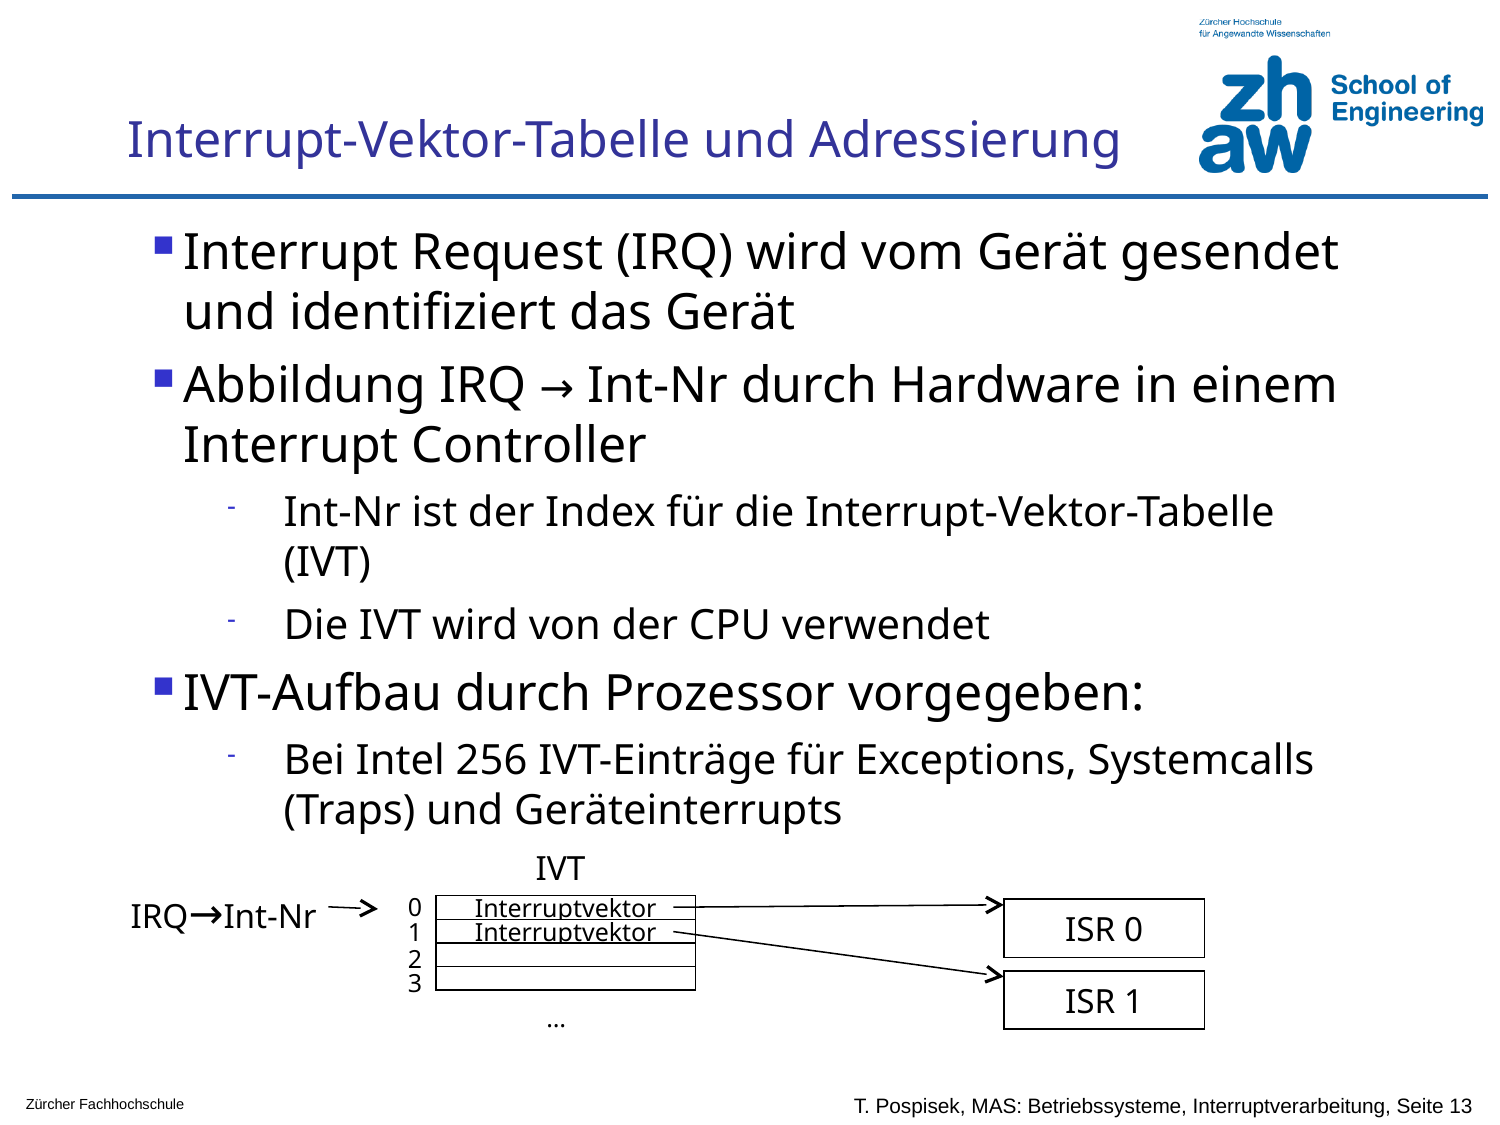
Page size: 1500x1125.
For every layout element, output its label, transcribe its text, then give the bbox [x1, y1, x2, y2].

picture [1199, 19, 1483, 173]
text_box 3 [393, 982, 437, 1005]
text_box Interrupt Request (IRQ) wird vom Gerät gesendet und identifiziert das Gerät Abbildung IRQ → Int-Nr durch Hardware in einem Interrupt Controller Int-Nr ist der Index für die Interrupt-Vektor-Tabelle (IVT) Die IVT wird von der CPU verwendet IVT-Aufbau durch Prozessor vorgegeben: Bei Intel 256 IVT-Einträge für Exceptions, Systemcalls (Traps) und Geräteinterrupts [137, 212, 1376, 841]
text_box 2 [393, 936, 437, 982]
text_box Interruptvektor [437, 919, 696, 942]
text_box … [531, 995, 578, 1041]
text_box 0 [393, 883, 437, 908]
text_box ISR 0 [1003, 898, 1205, 958]
text_box 0 [410, 900, 418, 908]
text_box 1 [393, 908, 437, 936]
text_box IVT [520, 840, 601, 895]
text_box ISR 1 [1003, 970, 1205, 1029]
title Interrupt-Vektor-Tabelle und Adressierung [112, 50, 1391, 175]
text_box IRQ→Int-Nr [115, 879, 332, 944]
text_box [437, 942, 696, 991]
text_box Interruptvektor [437, 895, 696, 919]
